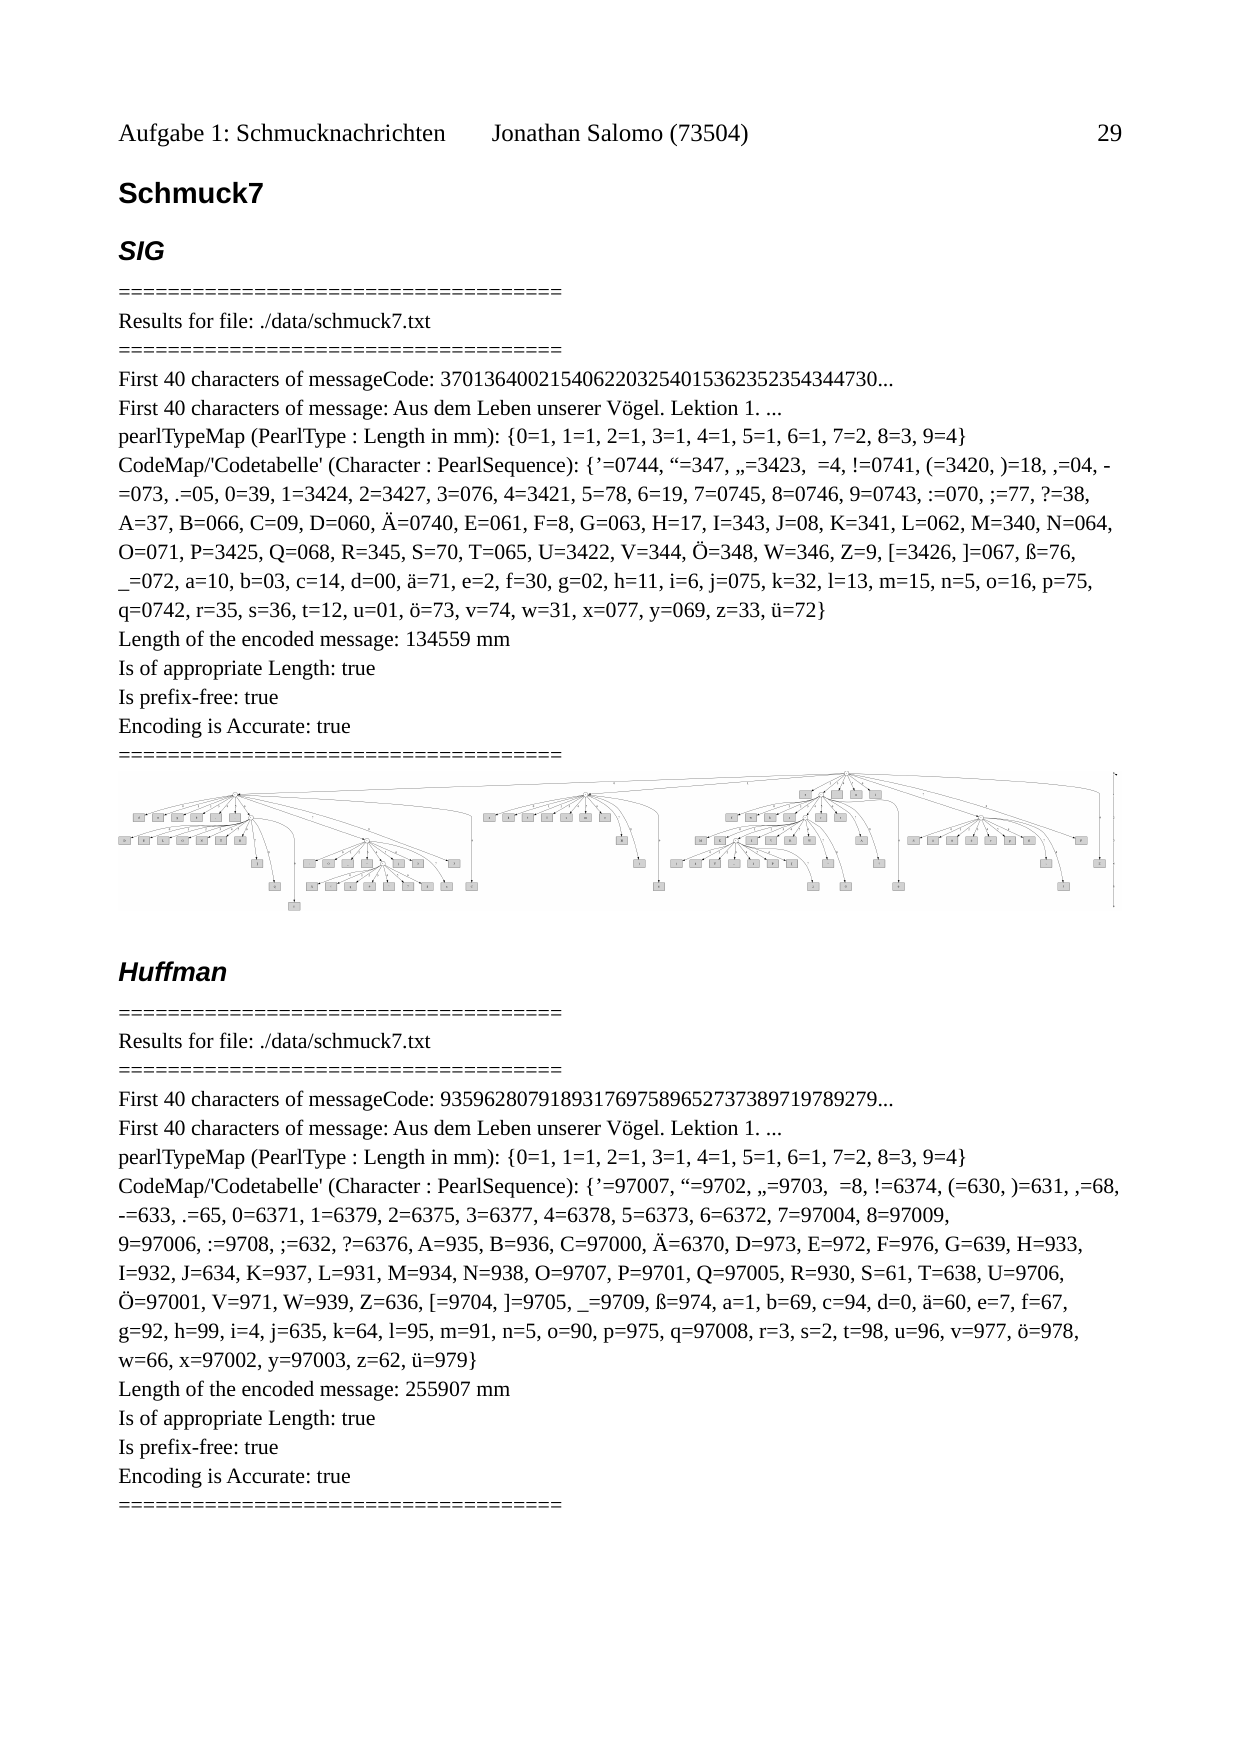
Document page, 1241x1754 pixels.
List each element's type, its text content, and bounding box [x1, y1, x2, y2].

text Is prefix-free: true [118, 684, 1122, 709]
text CodeMap/'Codetabelle' (Character : PearlSequence): {’=97007, “=9702, „=9703, =8, !=6374, (=630, )=631, ,=68, -=633, .=65, 0=6371, 1=6379, 2=6375, 3=6377, 4=6378, 5=6373, 6=6372, 7=97004, 8=97009, 9=97006, :=9708, ;=632, ?=6376, A=935, B=936, C=97000, Ä=6370, D=973, E=972, F=976, G=639, H=933, I=932, J=634, K=937, L=931, M=934, N=938, O=9707, P=9701, Q=97005, R=930, S=61, T=638, U=9706, Ö=97001, V=971, W=939, Z=636, [=9704, ]=9705, _=9709, ß=974, a=1, b=69, c=94, d=0, ä=60, e=7, f=67, g=92, h=99, i=4, j=635, k=64, l=95, m=91, n=5, o=90, p=975, q=97008, r=3, s=2, t=98, u=96, v=977, ö=978, w=66, x=97002, y=97003, z=62, ü=979} [118, 1173, 1122, 1372]
text ==================================== [118, 337, 1122, 362]
text Is of appropriate Length: true [118, 655, 1122, 680]
text pearlTypeMap (PearlType : Length in mm): {0=1, 1=1, 2=1, 3=1, 4=1, 5=1, 6=1, 7=2, 8=3, 9=4} [118, 1144, 1122, 1169]
text ==================================== [118, 1492, 1122, 1517]
text Encoding is Accurate: true [118, 1463, 1122, 1488]
subtitle Schmuck7 [118, 176, 1122, 210]
text Length of the encoded message: 255907 mm [118, 1376, 1122, 1401]
picture [118, 771, 1123, 911]
subtitle SIG [118, 235, 1122, 266]
text ==================================== [118, 999, 1122, 1025]
text ==================================== [118, 279, 1122, 304]
text Is prefix-free: true [118, 1434, 1122, 1459]
text CodeMap/'Codetabelle' (Character : PearlSequence): {’=0744, “=347, „=3423, =4, !=0741, (=3420, )=18, ,=04, -=073, .=05, 0=39, 1=3424, 2=3427, 3=076, 4=3421, 5=78, 6=19, 7=0745, 8=0746, 9=0743, :=070, ;=77, ?=38, A=37, B=066, C=09, D=060, Ä=0740, E=061, F=8, G=063, H=17, I=343, J=08, K=341, L=062, M=340, N=064, O=071, P=3425, Q=068, R=345, S=70, T=065, U=3422, V=344, Ö=348, W=346, Z=9, [=3426, ]=067, ß=76, _=072, a=10, b=03, c=14, d=00, ä=71, e=2, f=30, g=02, h=11, i=6, j=075, k=32, l=13, m=15, n=5, o=16, p=75, q=0742, r=35, s=36, t=12, u=01, ö=73, v=74, w=31, x=077, y=069, z=33, ü=72} [118, 452, 1122, 622]
text First 40 characters of message: Aus dem Leben unserer Vögel. Lektion 1. ... [118, 1115, 1122, 1141]
text Results for file: ./data/schmuck7.txt [118, 308, 1122, 333]
text Encoding is Accurate: true [118, 713, 1122, 738]
text First 40 characters of messageCode: 3701364002154062203254015362352354344730... [118, 366, 1122, 391]
text First 40 characters of message: Aus dem Leben unserer Vögel. Lektion 1. ... [118, 394, 1122, 420]
text pearlTypeMap (PearlType : Length in mm): {0=1, 1=1, 2=1, 3=1, 4=1, 5=1, 6=1, 7=2, 8=3, 9=4} [118, 423, 1122, 449]
text ==================================== [118, 1057, 1122, 1083]
text Results for file: ./data/schmuck7.txt [118, 1028, 1122, 1054]
text First 40 characters of messageCode: 9359628079189317697589652737389719789279... [118, 1086, 1122, 1112]
text ==================================== [118, 742, 1122, 767]
text Is of appropriate Length: true [118, 1405, 1122, 1430]
subtitle Huffman [118, 956, 1122, 987]
text Length of the encoded message: 134559 mm [118, 626, 1122, 651]
